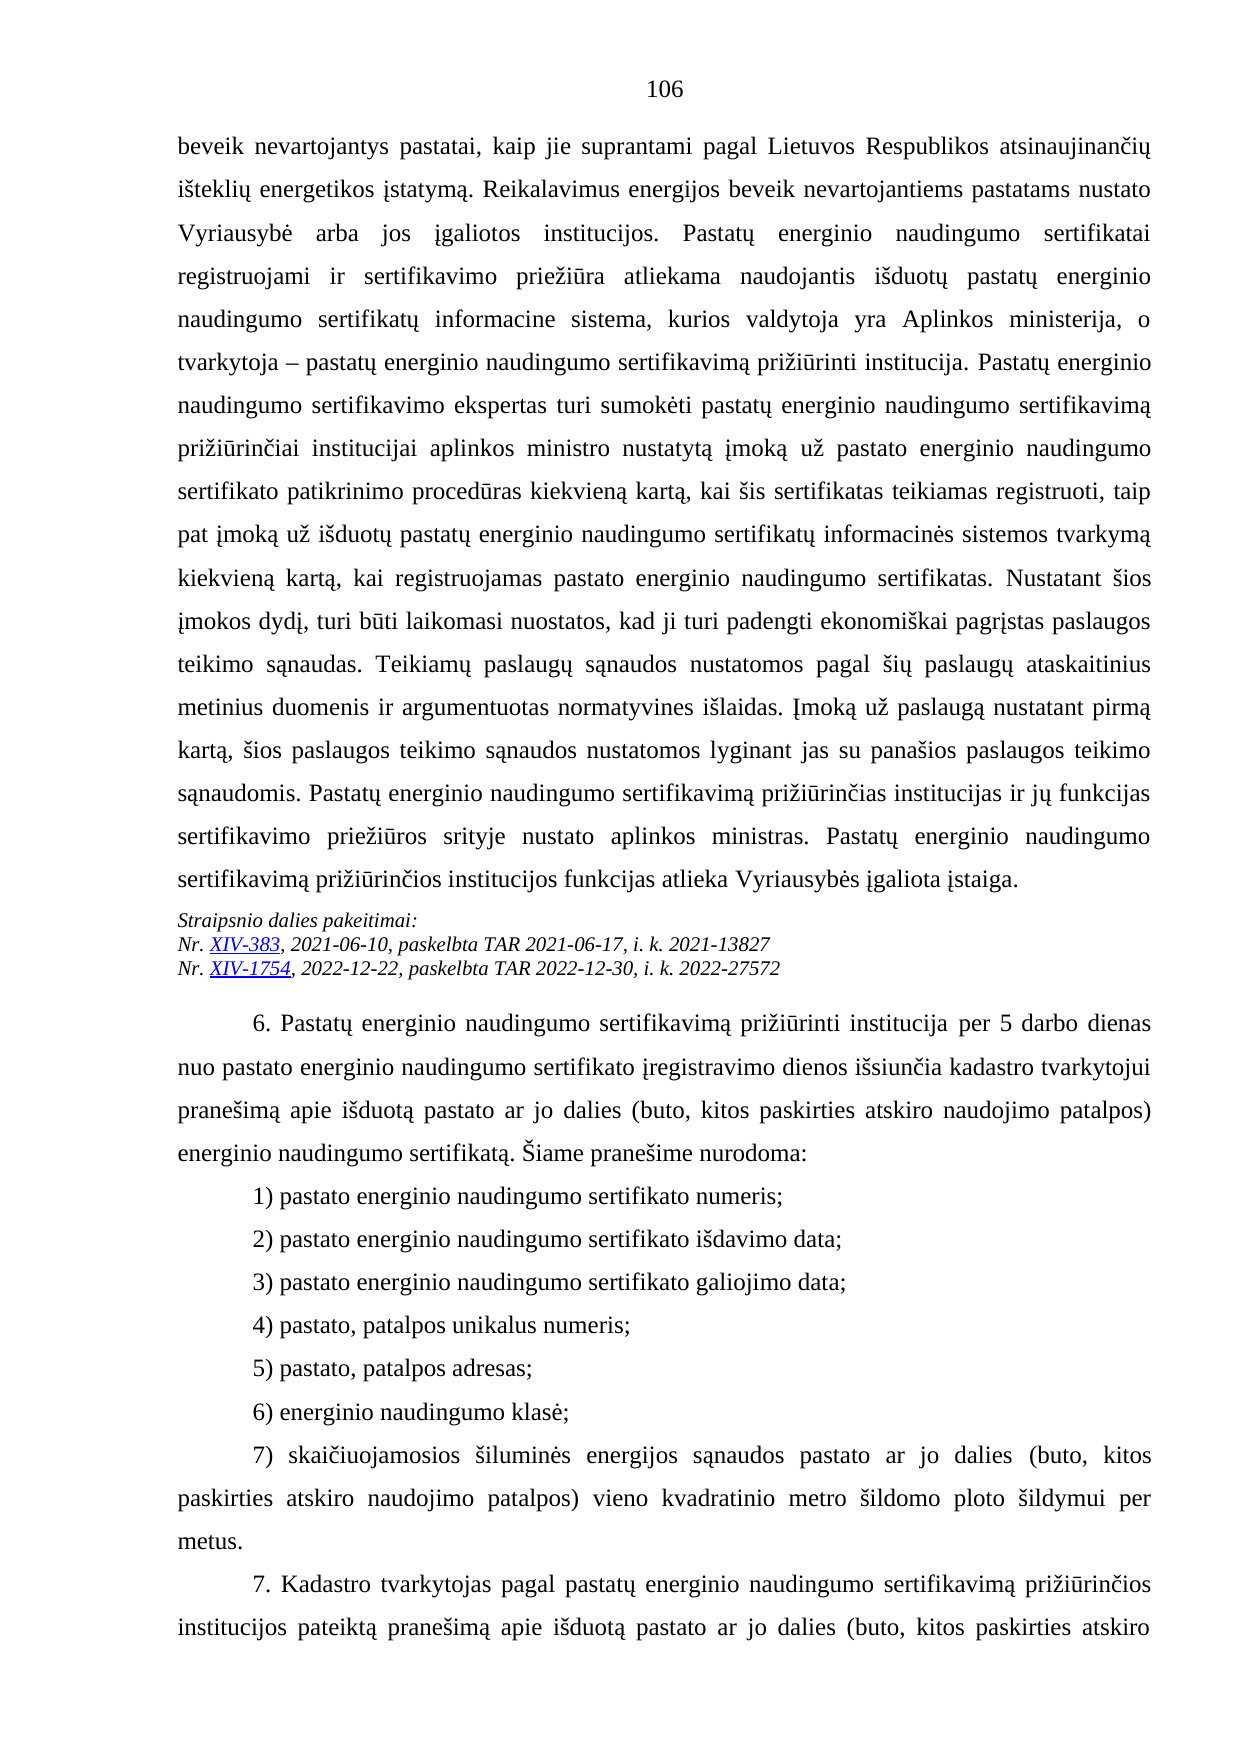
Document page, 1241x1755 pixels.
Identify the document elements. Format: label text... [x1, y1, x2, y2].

text 6. Pastatų energinio naudingumo sertifikavimą prižiūrinti institucija per 5 darbo dienas nuo pastato energinio naudingumo sertifikato įregistravimo dienos išsiunčia kadastro tvarkytojui pranešimą apie išduotą pastato ar jo dalies (buto, kitos paskirties atskiro naudojimo patalpos) energinio naudingumo sertifikatą. Šiame pranešime nurodoma: [177, 1008, 1152, 1167]
text 7. Kadastro tvarkytojas pagal pastatų energinio naudingumo sertifikavimą prižiūrinčios institucijos pateiktą pranešimą apie išduotą pastato ar jo dalies (buto, kitos paskirties atskiro [177, 1569, 1152, 1641]
text 2) pastato energinio naudingumo sertifikato išdavimo data; [177, 1224, 1152, 1253]
text 7) skaičiuojamosios šiluminės energijos sąnaudos pastato ar jo dalies (buto, kitos paskirties atskiro naudojimo patalpos) vieno kvadratinio metro šildomo ploto šildymui per metus. [177, 1440, 1152, 1555]
text beveik nevartojantys pastatai, kaip jie suprantami pagal Lietuvos Respublikos atsinaujinančių išteklių energetikos įstatymą. Reikalavimus energijos beveik nevartojantiems pastatams nustato Vyriausybė arba jos įgaliotos institucijos. Pastatų energinio naudingumo sertifikatai registruojami ir sertifikavimo priežiūra atliekama naudojantis išduotų pastatų energinio naudingumo sertifikatų informacine sistema, kurios valdytoja yra Aplinkos ministerija, o tvarkytoja – pastatų energinio naudingumo sertifikavimą prižiūrinti institucija. Pastatų energinio naudingumo sertifikavimo ekspertas turi sumokėti pastatų energinio naudingumo sertifikavimą prižiūrinčiai institucijai aplinkos ministro nustatytą įmoką už pastato energinio naudingumo sertifikato patikrinimo procedūras kiekvieną kartą, kai šis sertifikatas teikiamas registruoti, taip pat įmoką už išduotų pastatų energinio naudingumo sertifikatų informacinės sistemos tvarkymą kiekvieną kartą, kai registruojamas pastato energinio naudingumo sertifikatas. Nustatant šios įmokos dydį, turi būti laikomasi nuostatos, kad ji turi padengti ekonomiškai pagrįstas paslaugos teikimo sąnaudas. Teikiamų paslaugų sąnaudos nustatomos pagal šių paslaugų ataskaitinius metinius duomenis ir argumentuotas normatyvines išlaidas. Įmoką už paslaugą nustatant pirmą kartą, šios paslaugos teikimo sąnaudos nustatomos lyginant jas su panašios paslaugos teikimo sąnaudomis. Pastatų energinio naudingumo sertifikavimą prižiūrinčias institucijas ir jų funkcijas sertifikavimo priežiūros srityje nustato aplinkos ministras. Pastatų energinio naudingumo sertifikavimą prižiūrinčios institucijos funkcijas atlieka Vyriausybės įgaliota įstaiga. [177, 131, 1152, 893]
text Nr. XIV-1754, 2022-12-22, paskelbta TAR 2022-12-30, i. k. 2022-27572 [177, 956, 1152, 980]
text Straipsnio dalies pakeitimai: [177, 908, 1152, 932]
text 6) energinio naudingumo klasė; [177, 1397, 1152, 1425]
text 3) pastato energinio naudingumo sertifikato galiojimo data; [177, 1267, 1152, 1296]
text 4) pastato, patalpos unikalus numeris; [177, 1310, 1152, 1339]
text 5) pastato, patalpos adresas; [177, 1353, 1152, 1382]
text Nr. XIV-383, 2021-06-10, paskelbta TAR 2021-06-17, i. k. 2021-13827 [177, 932, 1152, 956]
text 1) pastato energinio naudingumo sertifikato numeris; [177, 1181, 1152, 1210]
